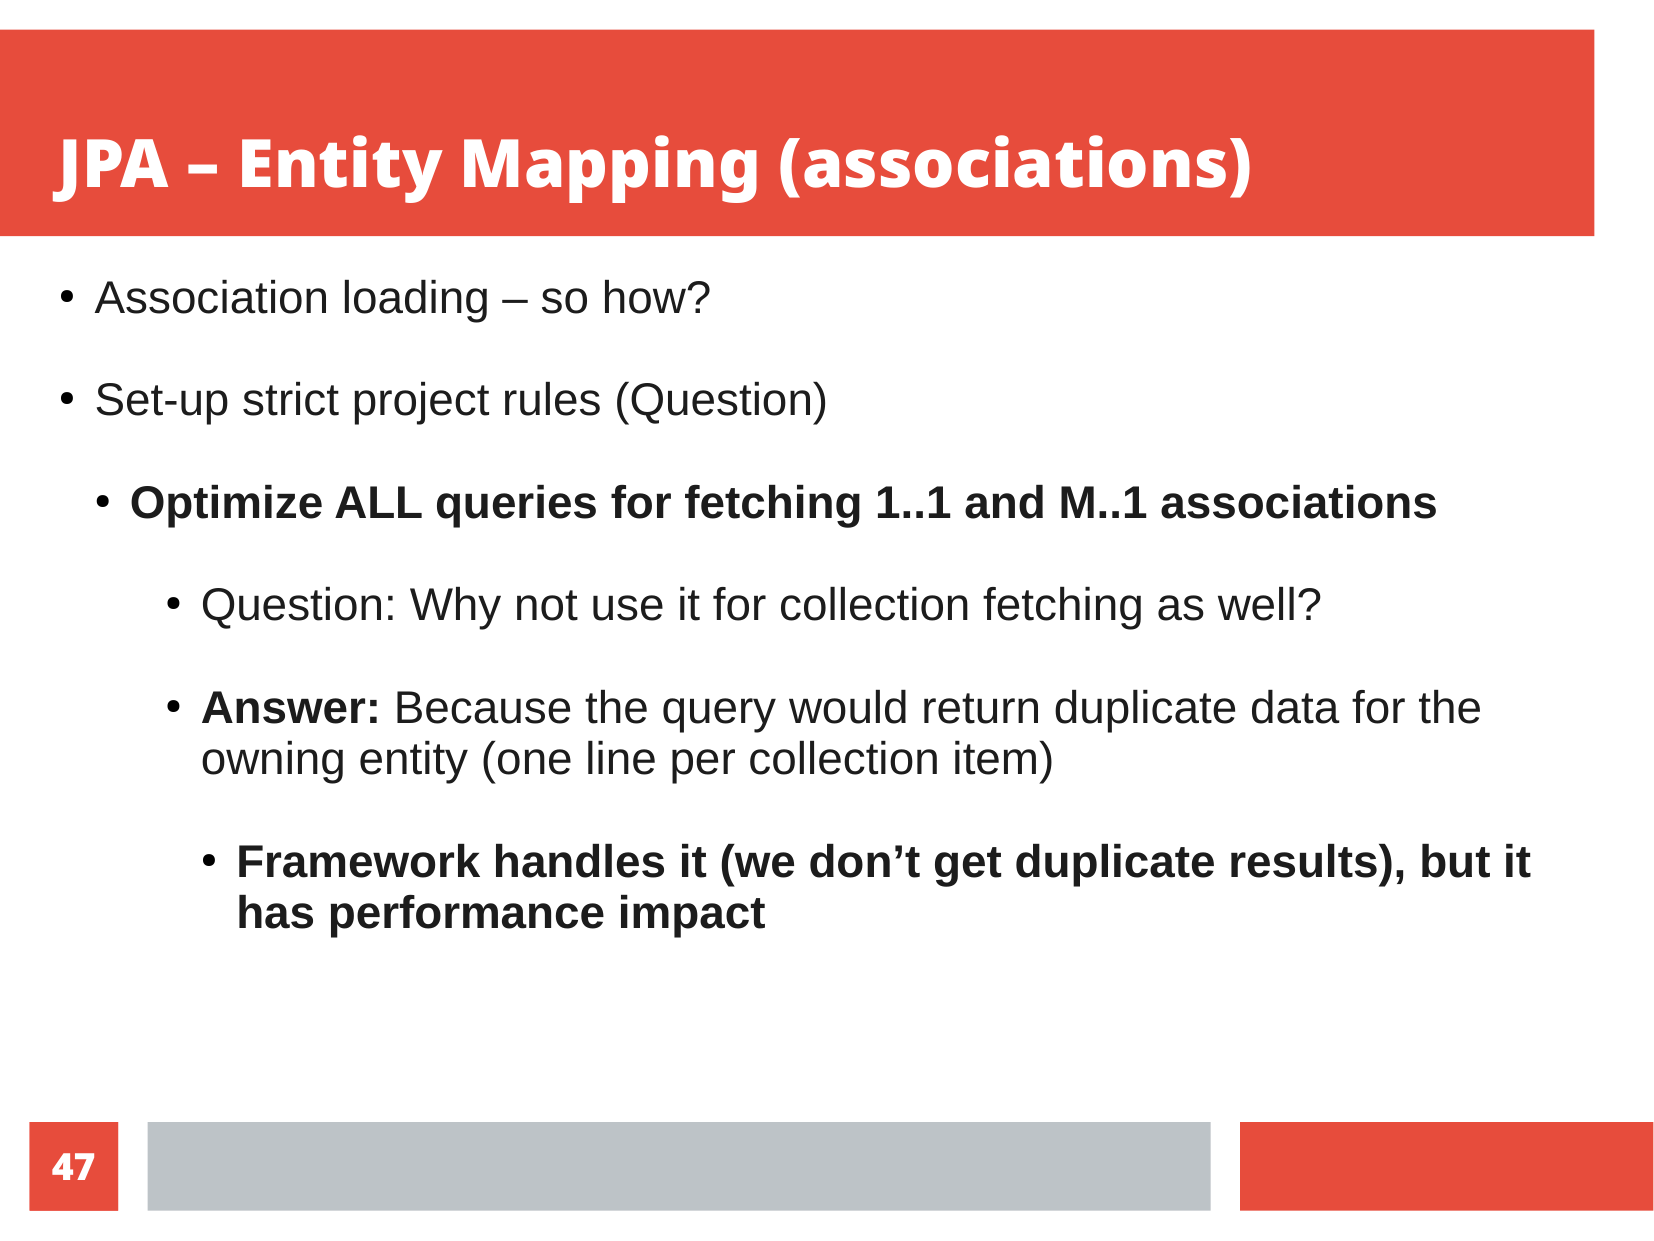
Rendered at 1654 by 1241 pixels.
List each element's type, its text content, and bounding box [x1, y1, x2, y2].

title JPA – Entity Mapping (associations) [59, 59, 1595, 207]
subtitle Association loading – so how? Set-up strict project rules (Question) Optimize ALL queries for fetching 1..1 and M..1 associations Question: Why not use it for collection fetching as well? Answer: Because the query would return duplicate data for the owning entity (one line per collection item) Framework handles it (we don’t get duplicate results), but it has performance impact [59, 271, 1595, 1040]
